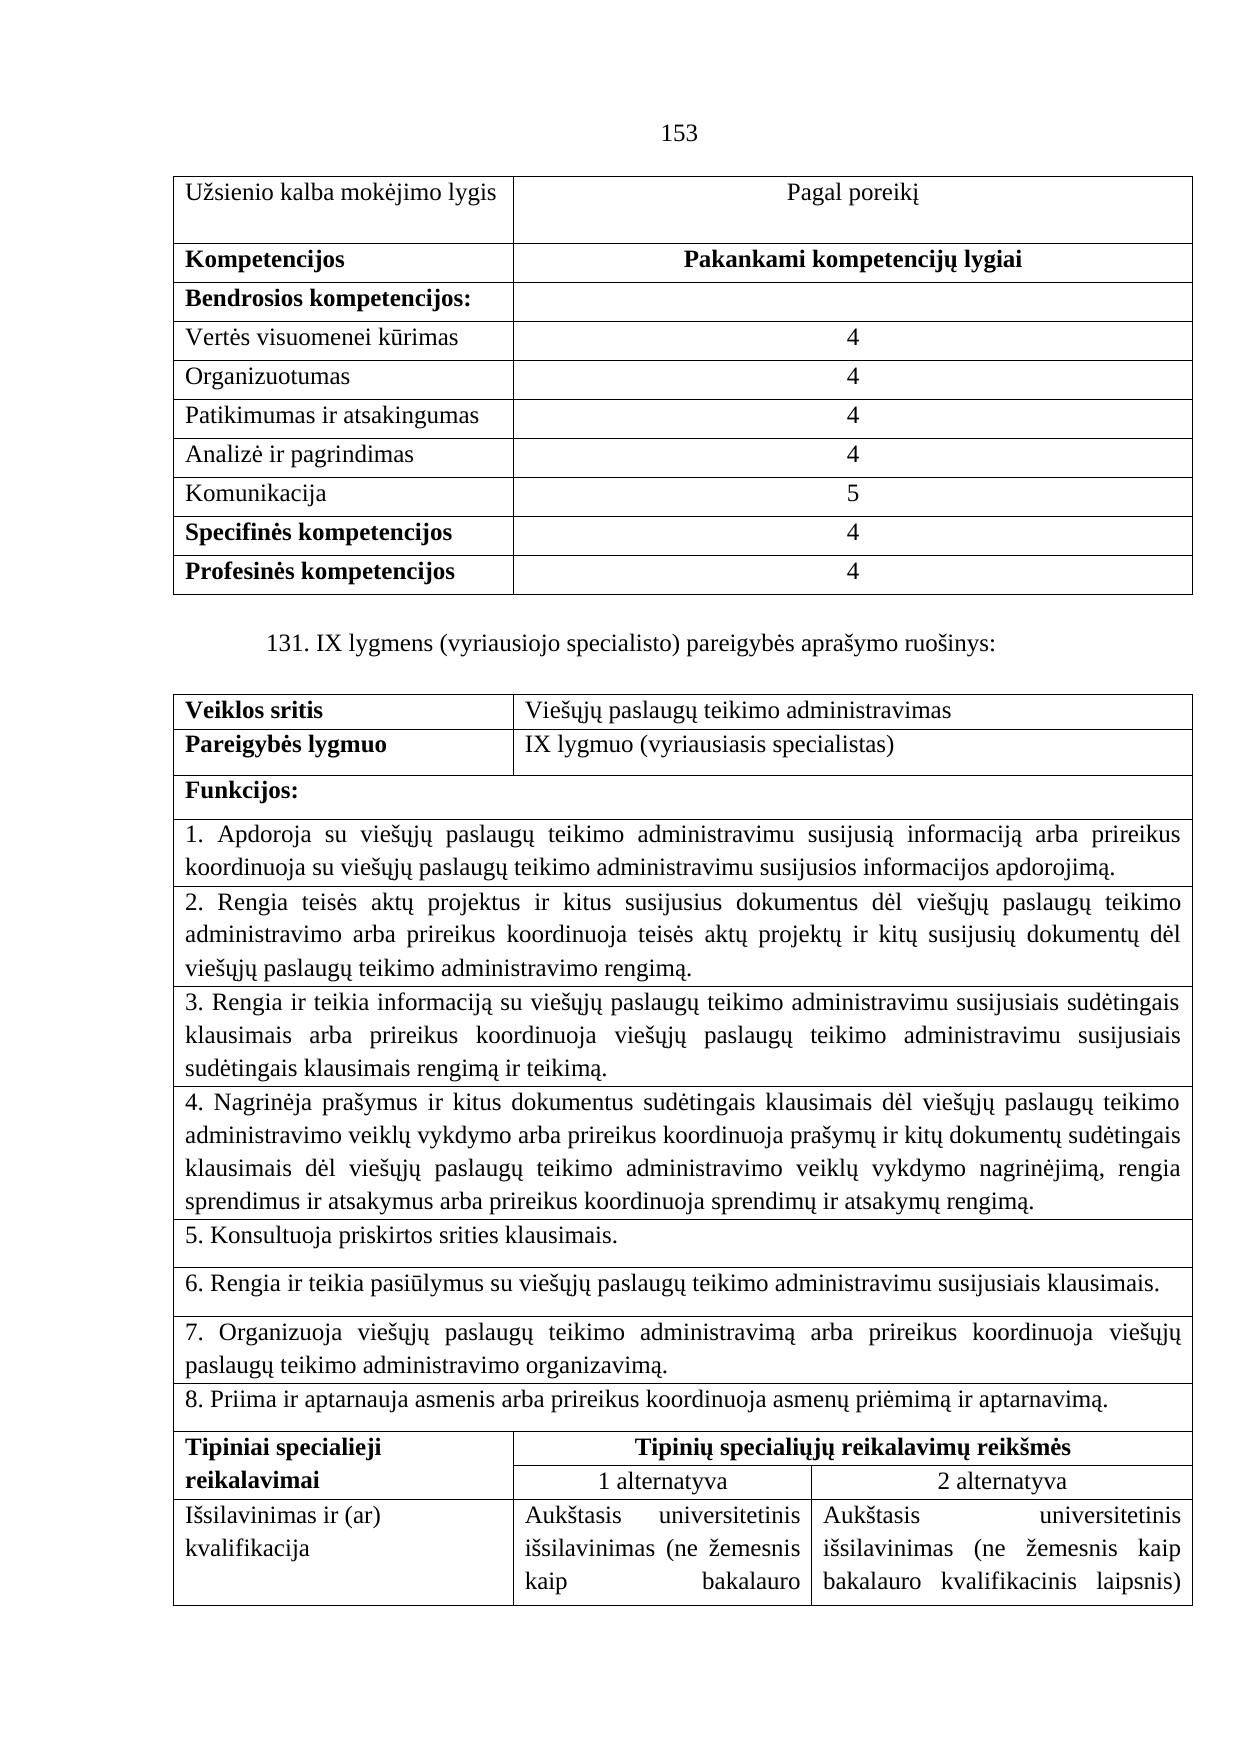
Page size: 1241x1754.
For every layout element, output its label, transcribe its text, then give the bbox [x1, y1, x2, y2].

table_cell 8. Priima ir aptarnauja asmenis arba prireikus koordinuoja asmenų priėmimą ir aptarnavimą. [174, 1384, 1192, 1431]
table_cell 7. Organizuoja viešųjų paslaugų teikimo administravimą arba prireikus koordinuoja viešųjų paslaugų teikimo administravimo organizavimą. [174, 1317, 1192, 1383]
table_cell Komunikacija [174, 478, 513, 516]
table_cell Pagal poreikį [514, 177, 1192, 243]
table_cell Profesinės kompetencijos [174, 556, 513, 594]
table_cell Funkcijos: [174, 776, 1192, 818]
table_cell Organizuotumas [174, 361, 513, 399]
table_cell Analizė ir pagrindimas [174, 439, 513, 477]
table_cell 4. Nagrinėja prašymus ir kitus dokumentus sudėtingais klausimais dėl viešųjų paslaugų teikimo administravimo veiklų vykdymo arba prireikus koordinuoja prašymų ir kitų dokumentų sudėtingais klausimais dėl viešųjų paslaugų teikimo administravimo veiklų vykdymo nagrinėjimą, rengia sprendimus ir atsakymus arba prireikus koordinuoja sprendimų ir atsakymų rengimą. [174, 1087, 1192, 1219]
table_cell Patikimumas ir atsakingumas [174, 400, 513, 438]
table_cell 4 [514, 400, 1192, 438]
table_cell Pareigybės lygmuo [174, 730, 513, 774]
table_cell Pakankami kompetencijų lygiai [514, 244, 1192, 282]
table_cell Kompetencijos [174, 244, 513, 282]
table_cell Išsilavinimas ir (ar) kvalifikacija [174, 1500, 513, 1605]
table_cell 4 [514, 556, 1192, 594]
table_cell Aukštasis universitetinis išsilavinimas (ne žemesnis kaip bakalauro kvalifikacinis laipsnis) [812, 1500, 1192, 1605]
table_cell 2 alternatyva [812, 1466, 1192, 1499]
table_cell 2. Rengia teisės aktų projektus ir kitus susijusius dokumentus dėl viešųjų paslaugų teikimo administravimo arba prireikus koordinuoja teisės aktų projektų ir kitų susijusių dokumentų dėl viešųjų paslaugų teikimo administravimo rengimą. [174, 887, 1192, 986]
table_cell 5 [514, 478, 1192, 516]
table_cell [514, 283, 1192, 321]
table_cell 4 [514, 439, 1192, 477]
table_cell Aukštasis universitetinis išsilavinimas (ne žemesnis kaip bakalauro [514, 1500, 811, 1605]
table_header Veiklos sritis [174, 695, 513, 728]
table_cell 6. Rengia ir teikia pasiūlymus su viešųjų paslaugų teikimo administravimu susijusiais klausimais. [174, 1268, 1192, 1316]
table_cell Tipiniai specialieji reikalavimai [174, 1432, 513, 1499]
table_header Viešųjų paslaugų teikimo administravimas [514, 695, 1192, 728]
table_cell IX lygmuo (vyriausiasis specialistas) [514, 730, 1192, 774]
table_cell 4 [514, 361, 1192, 399]
table_cell 4 [514, 517, 1192, 555]
table_cell Vertės visuomenei kūrimas [174, 322, 513, 360]
table_cell 4 [514, 322, 1192, 360]
table_cell Tipinių specialiųjų reikalavimų reikšmės [514, 1432, 1192, 1465]
table_cell 1. Apdoroja su viešųjų paslaugų teikimo administravimu susijusią informaciją arba prireikus koordinuoja su viešųjų paslaugų teikimo administravimu susijusios informacijos apdorojimą. [174, 820, 1192, 886]
table_cell Specifinės kompetencijos [174, 517, 513, 555]
table_cell 1 alternatyva [514, 1466, 811, 1499]
text 131. IX lygmens (vyriausiojo specialisto) pareigybės aprašymo ruošinys: [177, 628, 1181, 657]
table_cell Užsienio kalba mokėjimo lygis [174, 177, 513, 243]
table_cell 5. Konsultuoja priskirtos srities klausimais. [174, 1220, 1192, 1267]
table_cell Bendrosios kompetencijos: [174, 283, 513, 321]
table_cell 3. Rengia ir teikia informaciją su viešųjų paslaugų teikimo administravimu susijusiais sudėtingais klausimais arba prireikus koordinuoja viešųjų paslaugų teikimo administravimu susijusiais sudėtingais klausimais rengimą ir teikimą. [174, 987, 1192, 1086]
